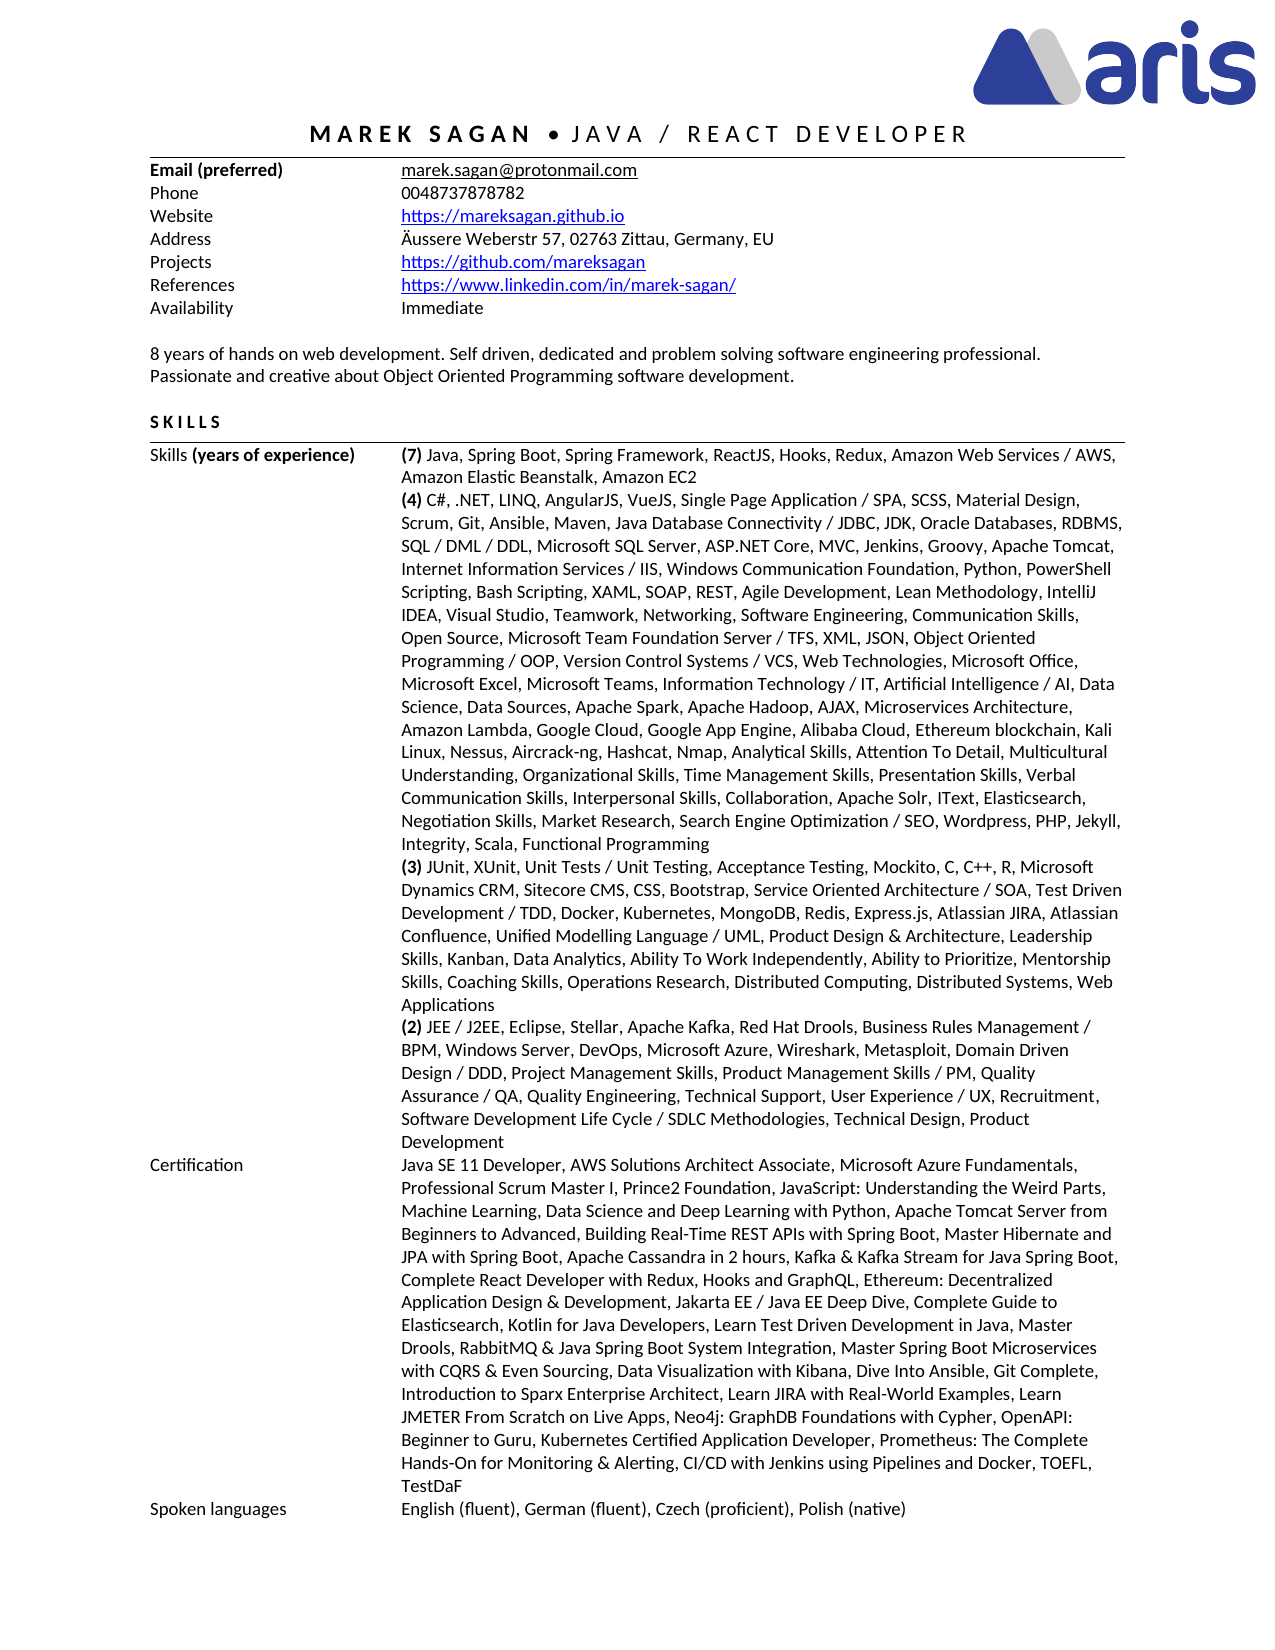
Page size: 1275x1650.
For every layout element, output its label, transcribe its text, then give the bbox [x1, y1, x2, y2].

text Skills (years of experience) (7) Java, Spring Boot, Spring Framework, ReactJS, Hooks, Redux, Amazon Web Services / AWS, Amazon Elastic Beanstalk, Amazon EC2 (4) C#, .NET, LINQ, AngularJS, VueJS, Single Page Application / SPA, SCSS, Material Design, Scrum, Git, Ansible, Maven, Java Database Connectivity / JDBC, JDK, Oracle Databases, RDBMS, SQL / DML / DDL, Microsoft SQL Server, ASP.NET Core, MVC, Jenkins, Groovy, Apache Tomcat, Internet Information Services / IIS, Windows Communication Foundation, Python, PowerShell Scripting, Bash Scripting, XAML, SOAP, REST, Agile Development, Lean Methodology, IntelliJ IDEA, Visual Studio, Teamwork, Networking, Software Engineering, Communication Skills, Open Source, Microsoft Team Foundation Server / TFS, XML, JSON, Object Oriented Programming / OOP, Version Control Systems / VCS, Web Technologies, Microsoft Office, Microsoft Excel, Microsoft Teams, Information Technology / IT, Artificial Intelligence / AI, Data Science, Data Sources, Apache Spark, Apache Hadoop, AJAX, Microservices Architecture, Amazon Lambda, Google Cloud, Google App Engine, Alibaba Cloud, Ethereum blockchain, Kali Linux, Nessus, Aircrack-ng, Hashcat, Nmap, Analytical Skills, Attention To Detail, Multicultural Understanding, Organizational Skills, Time Management Skills, Presentation Skills, Verbal Communication Skills, Interpersonal Skills, Collaboration, Apache Solr, IText, Elasticsearch, Negotiation Skills, Market Research, Search Engine Optimization / SEO, Wordpress, PHP, Jekyll, Integrity, Scala, Functional Programming (3) JUnit, XUnit, Unit Tests / Unit Testing, Acceptance Testing, Mockito, C, C++, R, Microsoft Dynamics CRM, Sitecore CMS, CSS, Bootstrap, Service Oriented Architecture / SOA, Test Driven Development / TDD, Docker, Kubernetes, MongoDB, Redis, Express.js, Atlassian JIRA, Atlassian Confluence, Unified Modelling Language / UML, Product Design & Architecture, Leadership Skills, Kanban, Data Analytics, Ability To Work Independently, Ability to Prioritize, Mentorship Skills, Coaching Skills, Operations Research, Distributed Computing, Distributed Systems, Web Applications (2) JEE / J2EE, Eclipse, Stellar, Apache Kafka, Red Hat Drools, Business Rules Management / BPM, Windows Server, DevOps, Microsoft Azure, Wireshark, Metasploit, Domain Driven Design / DDD, Project Management Skills, Product Management Skills / PM, Quality Assurance / QA, Quality Engineering, Technical Support, User Experience / UX, Recruitment, Software Development Life Cycle / SDLC Methodologies, Technical Design, Product Development [150, 443, 1125, 1153]
text Availability Immediate [150, 296, 1125, 319]
text 8 years of hands on web development. Self driven, dedicated and problem solving software engineering professional. Passionate and creative about Object Oriented Programming software development. [150, 342, 1125, 388]
text Address Äussere Weberstr 57, 02763 Zittau, Germany, EU [150, 227, 1125, 250]
subtitle SKILLS [150, 411, 1125, 442]
picture [973, 20, 1256, 105]
text Website https://mareksagan.github.io [150, 204, 1125, 227]
text Machine Learning, Data Science and Deep Learning with Python, Apache Tomcat Server from Beginners to Advanced, Building Real-Time REST APIs with Spring Boot, Master Hibernate and JPA with Spring Boot, Apache Cassandra in 2 hours, Kafka & Kafka Stream for Java Spring Boot, Complete React Developer with Redux, Hooks and GraphQL, Ethereum: Decentralized Application Design & Development, Jakarta EE / Java EE Deep Dive, Complete Guide to Elasticsearch, Kotlin for Java Developers, Learn Test Driven Development in Java, Master Drools, RabbitMQ & Java Spring Boot System Integration, Master Spring Boot Microservices with CQRS & Even Sourcing, Data Visualization with Kibana, Dive Into Ansible, Git Complete, Introduction to Sparx Enterprise Architect, Learn JIRA with Real-World Examples, Learn JMETER From Scratch on Live Apps, Neo4j: GraphDB Foundations with Cypher, OpenAPI: Beginner to Guru, Kubernetes Certified Application Developer, Prometheus: The Complete Hands-On for Monitoring & Alerting, CI/CD with Jenkins using Pipelines and Docker, TOEFL, TestDaF [150, 1199, 1125, 1497]
text Email (preferred) marek.sagan@protonmail.com [150, 158, 1125, 181]
text References https://www.linkedin.com/in/marek-sagan/ [150, 273, 1125, 296]
text Spoken languages English (fluent), German (fluent), Czech (proficient), Polish (native) [150, 1497, 1125, 1520]
title MAREK SAGAN • JAVA / REACT DEVELOPER [150, 118, 1125, 157]
text Phone 0048737878782 [150, 181, 1125, 204]
text Projects https://github.com/mareksagan [150, 250, 1125, 273]
text Certification Java SE 11 Developer, AWS Solutions Architect Associate, Microsoft Azure Fundamentals, Professional Scrum Master I, Prince2 Foundation, JavaScript: Understanding the Weird Parts, [150, 1153, 1125, 1199]
